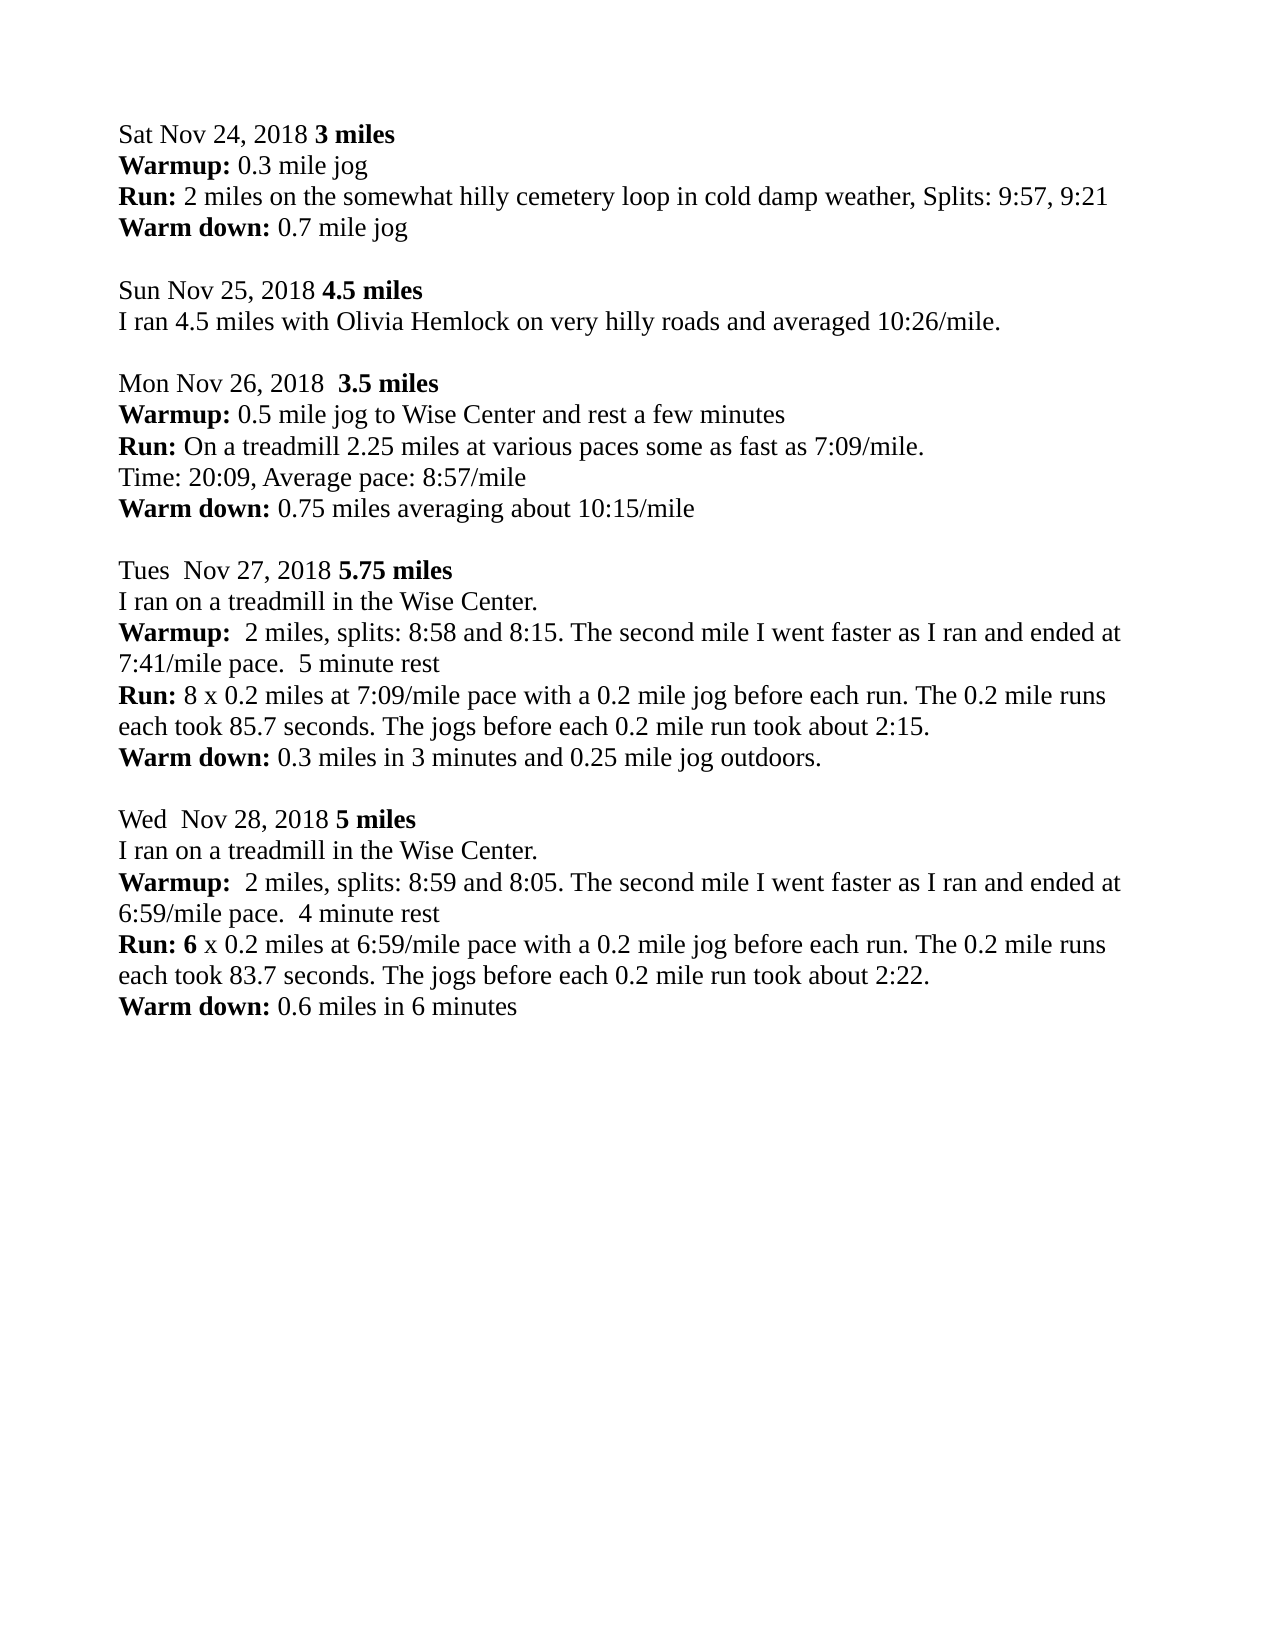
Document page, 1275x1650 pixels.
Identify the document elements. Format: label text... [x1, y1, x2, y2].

text Warmup: 2 miles, splits: 8:58 and 8:15. The second mile I went faster as I ran and ended at 7:41/mile pace. 5 minute rest [118, 616, 1161, 679]
text Warmup: 0.3 mile jog [118, 149, 1161, 180]
list Warm down: 0.3 miles in 3 minutes and 0.25 mile jog outdoors. [118, 741, 1161, 772]
text Tues Nov 27, 2018 5.75 miles [118, 554, 1161, 585]
text Run: 6 x 0.2 miles at 6:59/mile pace with a 0.2 mile jog before each run. The 0.2 mile runs each took 83.7 seconds. The jogs before each 0.2 mile run took about 2:22. [118, 928, 1161, 990]
text Sun Nov 25, 2018 4.5 miles [118, 274, 1161, 305]
text Sat Nov 24, 2018 3 miles [118, 118, 1161, 149]
text I ran on a treadmill in the Wise Center. [118, 834, 1161, 866]
text Warm down: 0.7 mile jog [118, 212, 1161, 243]
text I ran on a treadmill in the Wise Center. [118, 585, 1161, 616]
list Warm down: 0.6 miles in 6 minutes [118, 990, 1161, 1021]
text Run: On a treadmill 2.25 miles at various paces some as fast as 7:09/mile. [118, 429, 1161, 461]
text Wed Nov 28, 2018 5 miles [118, 803, 1161, 834]
text Warm down: 0.75 miles averaging about 10:15/mile [118, 492, 1161, 523]
text Mon Nov 26, 2018 3.5 miles [118, 367, 1161, 398]
text Time: 20:09, Average pace: 8:57/mile [118, 461, 1161, 492]
text Warmup: 2 miles, splits: 8:59 and 8:05. The second mile I went faster as I ran and ended at 6:59/mile pace. 4 minute rest [118, 866, 1161, 928]
text Run: 2 miles on the somewhat hilly cemetery loop in cold damp weather, Splits: 9:57, 9:21 [118, 180, 1161, 212]
text I ran 4.5 miles with Olivia Hemlock on very hilly roads and averaged 10:26/mile. [118, 305, 1161, 336]
text Run: 8 x 0.2 miles at 7:09/mile pace with a 0.2 mile jog before each run. The 0.2 mile runs each took 85.7 seconds. The jogs before each 0.2 mile run took about 2:15. [118, 679, 1161, 741]
text Warmup: 0.5 mile jog to Wise Center and rest a few minutes [118, 398, 1161, 429]
